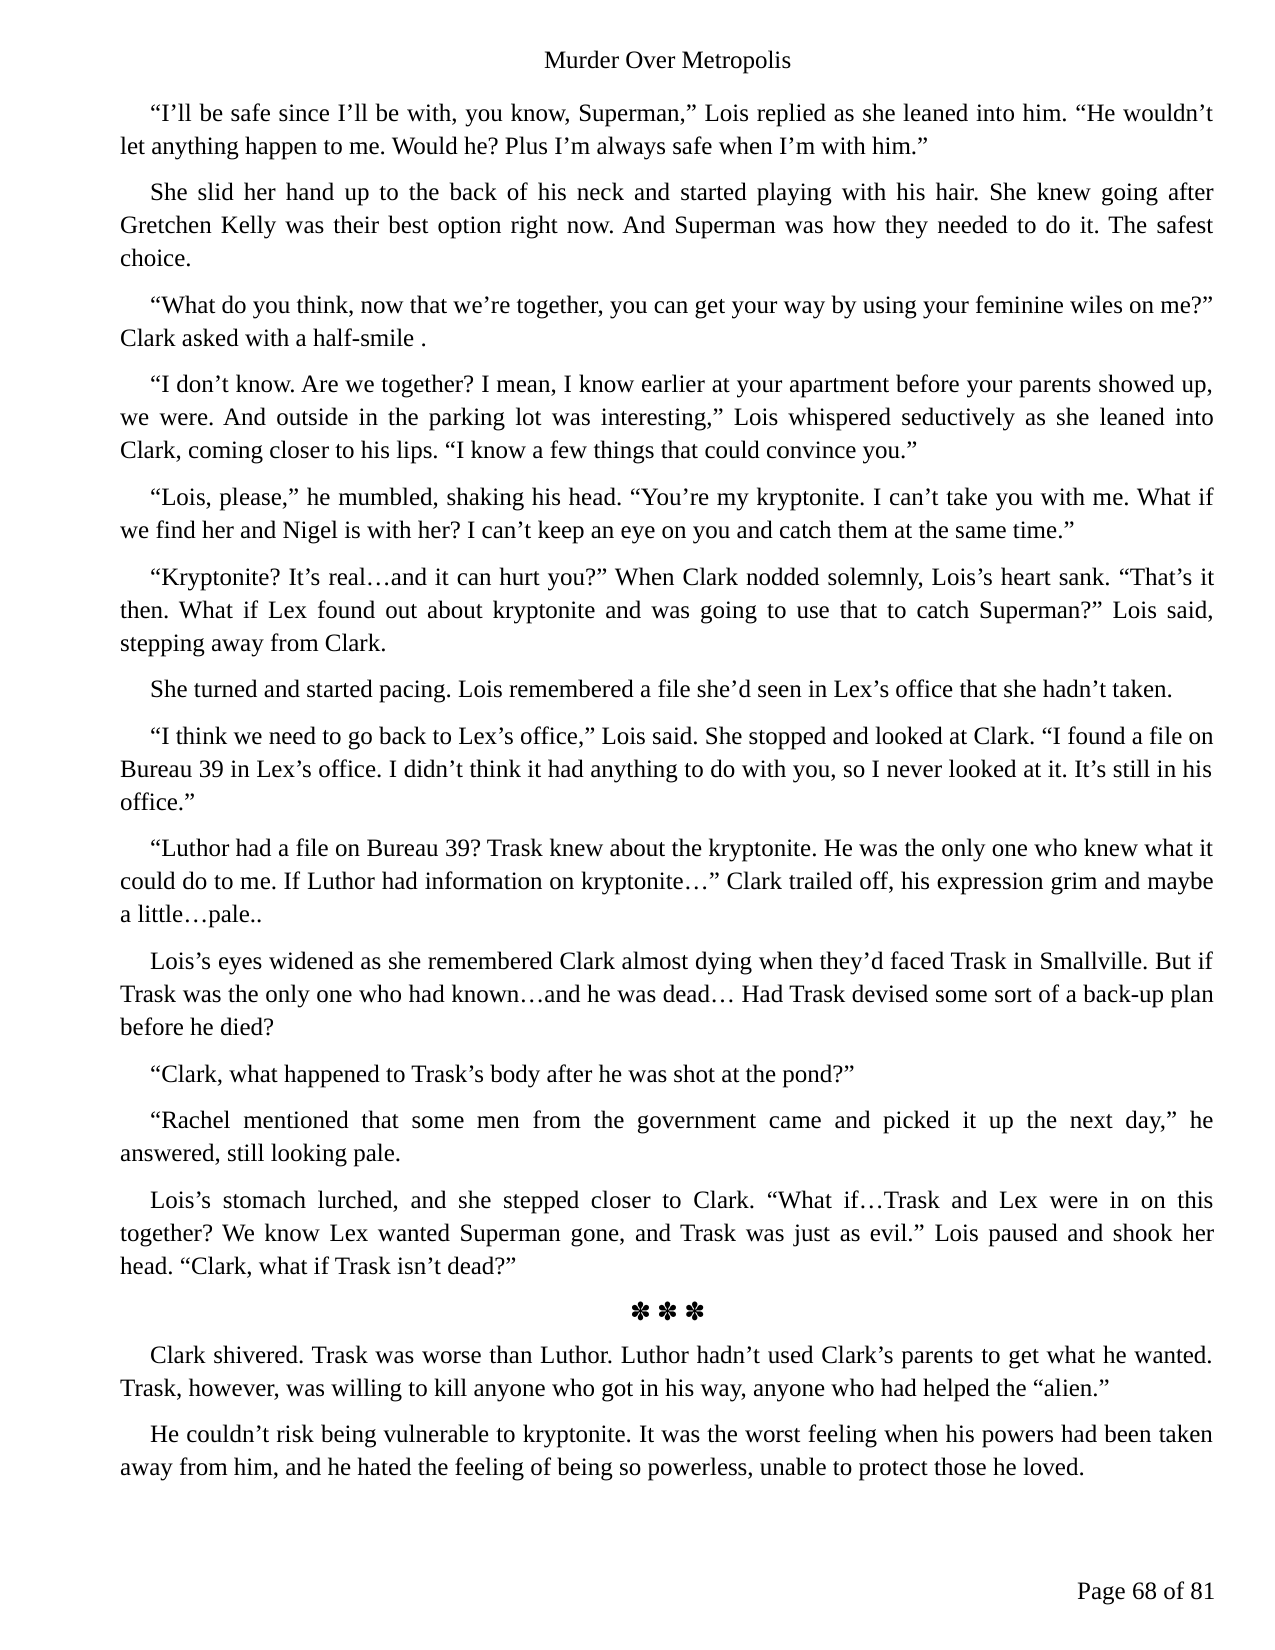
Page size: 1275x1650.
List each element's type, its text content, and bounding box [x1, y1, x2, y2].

text “What do you think, now that we’re together, you can get your way by using your feminine wiles on me?” Clark asked with a half-smile . [120, 290, 1215, 352]
text “I think we need to go back to Lex’s office,” Lois said. She stopped and looked at Clark. “I found a file on Bureau 39 in Lex’s office. I didn’t think it had anything to do with you, so I never looked at it. It’s still in his office.” [120, 721, 1215, 816]
text “Luthor had a file on Bureau 39? Trask knew about the kryptonite. He was the only one who knew what it could do to me. If Luthor had information on kryptonite…” Clark trailed off, his expression grim and maybe a little…pale.. [120, 833, 1215, 928]
text Clark shivered. Trask was worse than Luthor. Luthor hadn’t used Clark’s parents to get what he wanted. Trask, however, was willing to kill anyone who got in his way, anyone who had helped the “alien.” [120, 1340, 1215, 1401]
text “Rachel mentioned that some men from the government came and picked it up the next day,” he answered, still looking pale. [120, 1105, 1215, 1167]
text “Lois, please,” he mumbled, shaking his head. “You’re my kryptonite. I can’t take you with me. What if we find her and Nigel is with her? I can’t keep an eye on you and catch them at the same time.” [120, 482, 1215, 544]
text “I don’t know. Are we together? I mean, I know earlier at your apartment before your parents showed up, we were. And outside in the parking lot was interesting,” Lois whispered seductively as she leaned into Clark, coming closer to his lips. “I know a few things that could convince you.” [120, 369, 1215, 464]
text “Clark, what happened to Trask’s body after he was shot at the pond?” [120, 1059, 1215, 1087]
text “I’ll be safe since I’ll be with, you know, Superman,” Lois replied as she leaned into him. “He wouldn’t let anything happen to me. Would he? Plus I’m always safe when I’m with him.” [120, 98, 1215, 159]
text She slid her hand up to the back of his neck and started playing with his hair. She knew going after Gretchen Kelly was their best option right now. And Superman was how they needed to do it. The safest choice. [120, 177, 1215, 272]
text “Kryptonite? It’s real…and it can hurt you?” When Clark nodded solemnly, Lois’s heart sank. “That’s it then. What if Lex found out about kryptonite and was going to use that to catch Superman?” Lois said, stepping away from Clark. [120, 562, 1215, 656]
text Lois’s eyes widened as she remembered Clark almost dying when they’d faced Trask in Smallville. But if Trask was the only one who had known…and he was dead… Had Trask devised some sort of a back-up plan before he died? [120, 946, 1215, 1041]
text Lois’s stomach lurched, and she stepped closer to Clark. “What if…Trask and Lex were in on this together? We know Lex wanted Superman gone, and Trask was just as evil.” Lois paused and shook her head. “Clark, what if Trask isn’t dead?” [120, 1185, 1215, 1279]
text He couldn’t risk being vulnerable to kryptonite. It was the worst feeling when his powers had been taken away from him, and he hated the feeling of being so powerless, unable to protect those he loved. [120, 1419, 1215, 1481]
text She turned and started pacing. Lois remembered a file she’d seen in Lex’s office that she hadn’t taken. [120, 674, 1215, 703]
text ✽ ✽ ✽ [120, 1297, 1215, 1326]
